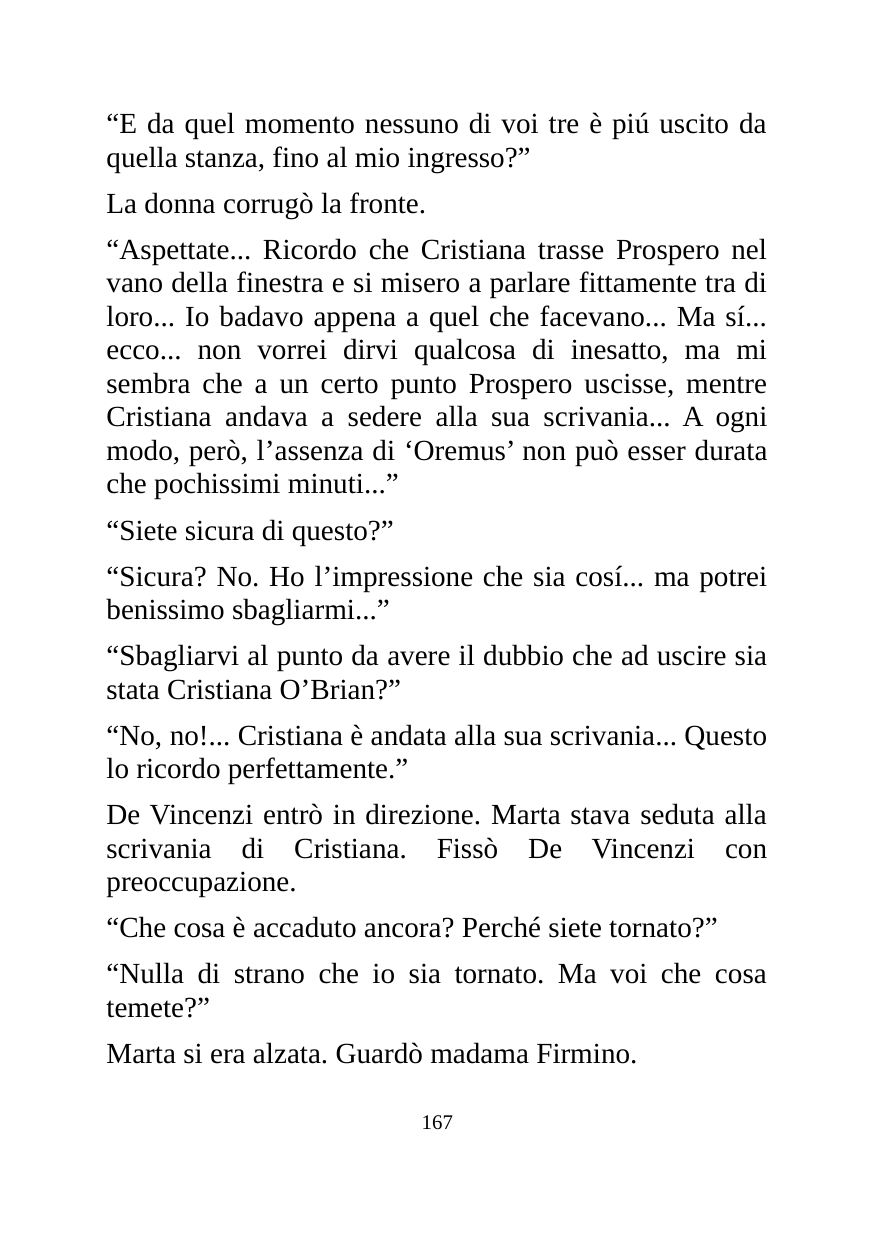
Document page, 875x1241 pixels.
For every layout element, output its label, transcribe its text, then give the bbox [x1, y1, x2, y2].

text “Che cosa è accaduto ancora? Perché siete tornato?” [106, 911, 768, 944]
text “Sicura? No. Ho l’impressione che sia cosí... ma potrei benissimo sbagliarmi...” [106, 559, 768, 626]
text Marta si era alzata. Guardò madama Firmino. [106, 1036, 768, 1070]
text De Vincenzi entrò in direzione. Marta stava seduta alla scrivania di Cristiana. Fissò De Vincenzi con preoccupazione. [106, 797, 768, 898]
text “No, no!... Cristiana è andata alla sua scrivania... Questo lo ricordo perfettamente.” [106, 718, 768, 785]
text “Nulla di strano che io sia tornato. Ma voi che cosa temete?” [106, 957, 768, 1024]
text “Sbagliarvi al punto da avere il dubbio che ad uscire sia stata Cristiana O’Brian?” [106, 638, 768, 705]
text “Aspettate... Ricordo che Cristiana trasse Prospero nel vano della finestra e si misero a parlare fittamente tra di loro... Io badavo appena a quel che facevano... Ma sí... ecco... non vorrei dirvi qualcosa di inesatto, ma mi sembra che a un certo punto Prospero uscisse, mentre Cristiana andava a sedere alla sua scrivania... A ogni modo, però, l’assenza di ‘Oremus’ non può esser durata che pochissimi minuti...” [106, 232, 768, 500]
text “Siete sicura di questo?” [106, 513, 768, 546]
text La donna corrugò la fronte. [106, 186, 768, 219]
text “E da quel momento nessuno di voi tre è piú uscito da quella stanza, fino al mio ingresso?” [106, 106, 768, 173]
